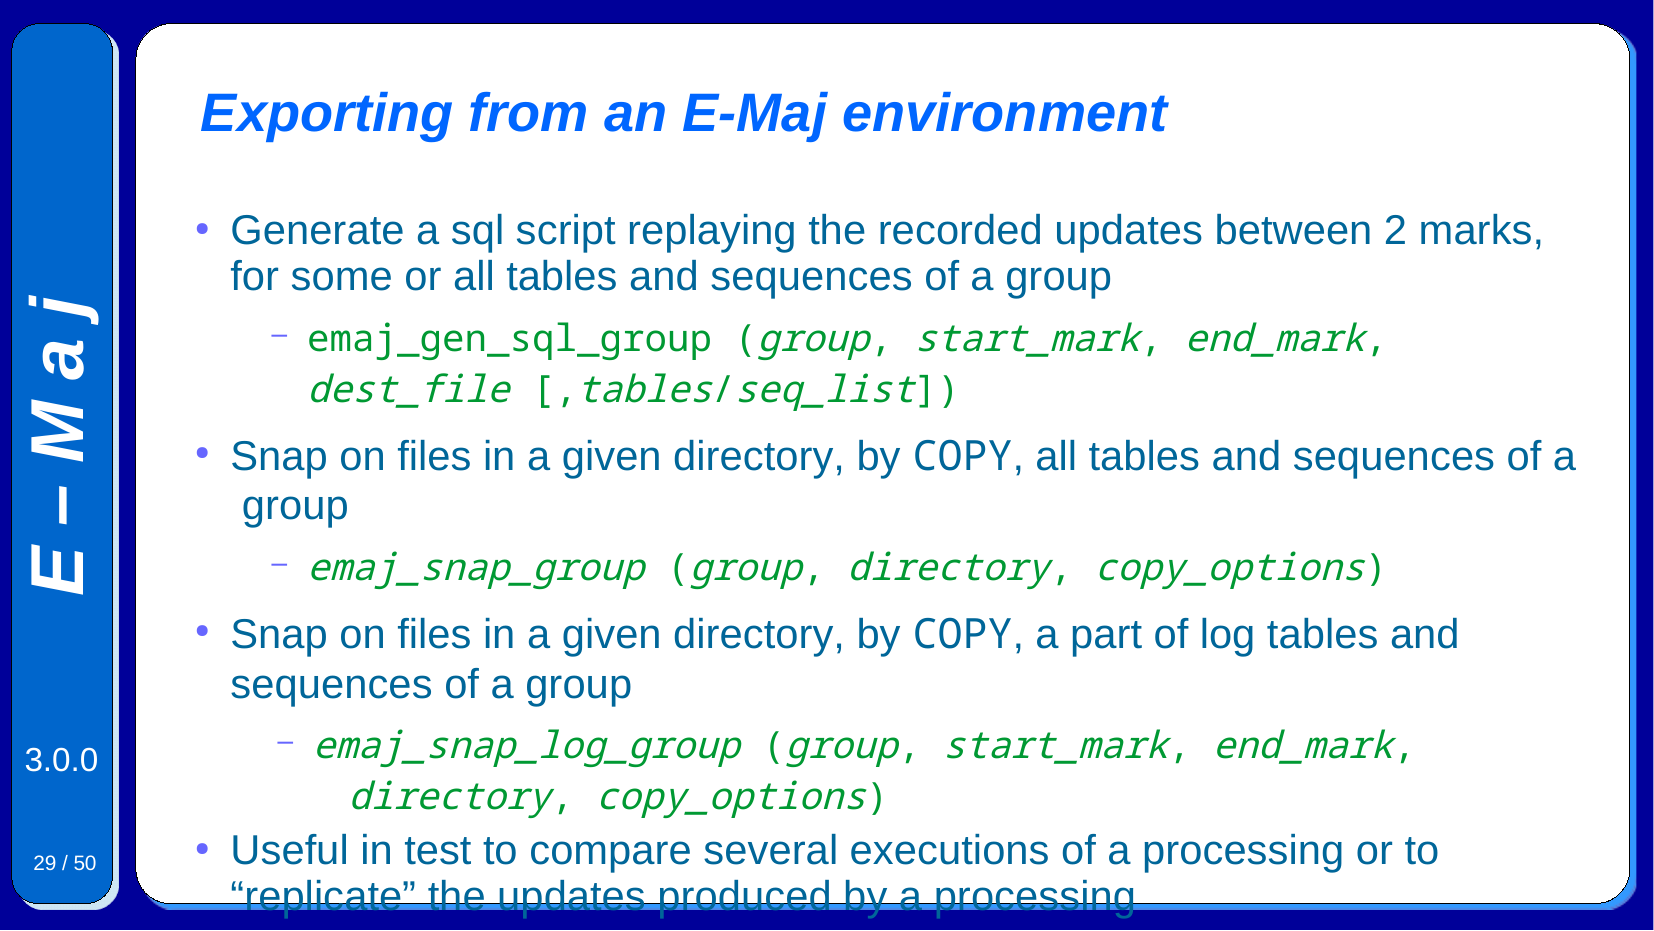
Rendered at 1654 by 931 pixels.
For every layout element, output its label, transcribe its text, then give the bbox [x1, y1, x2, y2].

list Generate a sql script replaying the recorded updates between 2 marks, for some or all tables and sequences of a group emaj_gen_sql_group (group, start_mark, end_mark, dest_file [,tables/seq_list]) Snap on files in a given directory, by COPY, all tables and sequences of a group emaj_snap_group (group, directory, copy_options) Snap on files in a given directory, by COPY, a part of log tables and sequences of a group emaj_snap_log_group (group, start_mark, end_mark, directory, copy_options) Useful in test to compare several executions of a processing or to “replicate” the updates produced by a processing [177, 206, 1587, 881]
title Exporting from an E-Maj environment [200, 34, 1575, 191]
